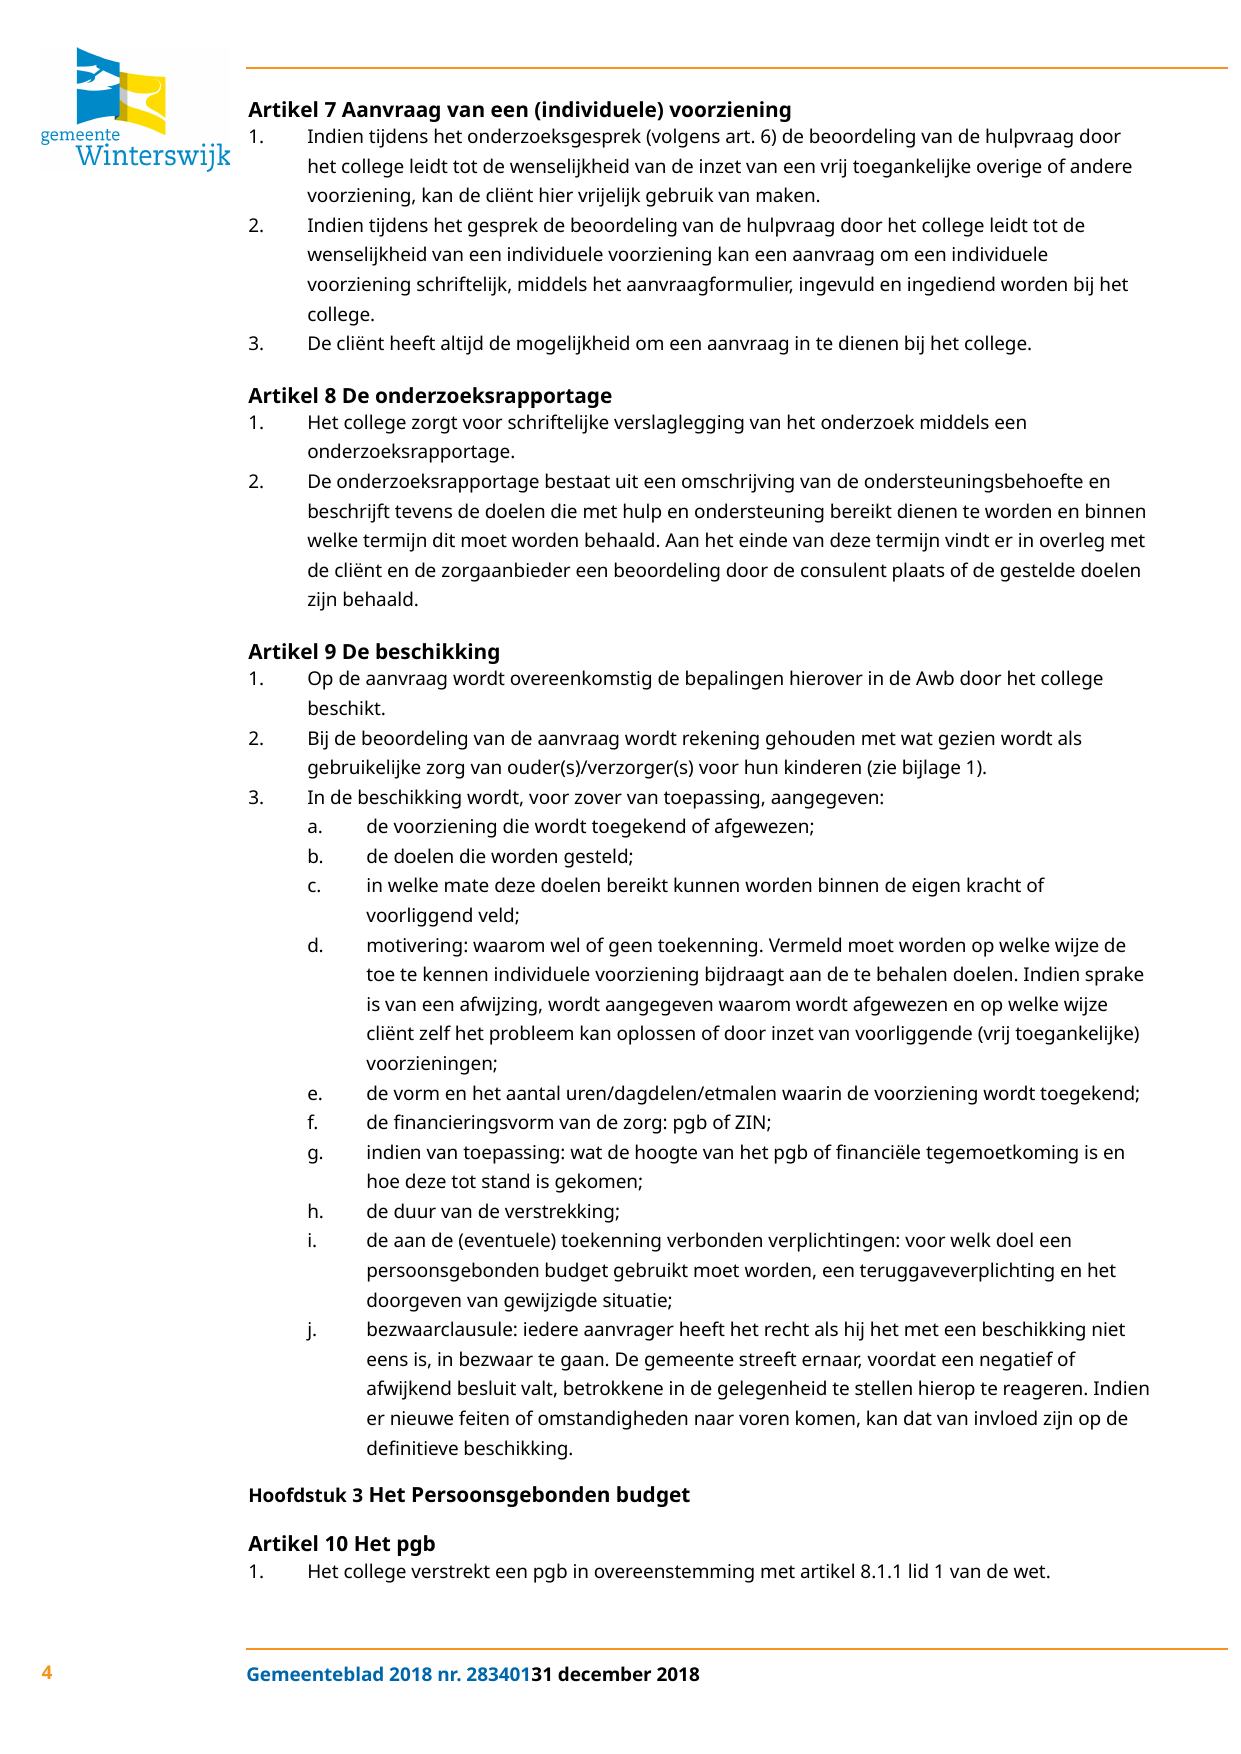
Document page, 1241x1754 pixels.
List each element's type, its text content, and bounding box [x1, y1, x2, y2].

list de voorziening die wordt toegekend of afgewezen; [307, 813, 1152, 839]
list de aan de (eventuele) toekenning verbonden verplichtingen: voor welk doel een persoonsgebonden budget gebruikt moet worden, een teruggaveverplichting en het doorgeven van gewijzigde situatie; [307, 1228, 1152, 1312]
picture [225, 153, 231, 162]
list de doelen die worden gesteld; [307, 843, 1152, 869]
list bezwaarclausule: iedere aanvrager heeft het recht als hij het met een beschikking niet eens is, in bezwaar te gaan. De gemeente streeft ernaar, voordat een negatief of afwijkend besluit valt, betrokkene in de gelegenheid te stellen hierop te reageren. Indien er nieuwe feiten of omstandigheden naar voren komen, kan dat van invloed zijn op de definitieve beschikking. [307, 1316, 1152, 1460]
list Het college verstrekt een pgb in overeenstemming met artikel 8.1.1 lid 1 van de wet. [248, 1558, 1152, 1584]
list Op de aanvraag wordt overeenkomstig de bepalingen hierover in de Awb door het college beschikt. [248, 666, 1152, 721]
list Indien tijdens het gesprek de beoordeling van de hulpvraag door het college leidt tot de wenselijkheid van een individuele voorziening kan een aanvraag om een individuele voorziening schriftelijk, middels het aanvraagformulier, ingevuld en ingediend worden bij het college. [248, 212, 1152, 326]
list In de beschikking wordt, voor zover van toepassing, aangegeven: [248, 784, 1152, 809]
text Artikel 8 De onderzoeksrapportage [248, 381, 1152, 409]
list de financieringsvorm van de zorg: pgb of ZIN; [307, 1109, 1152, 1135]
list Bij de beoordeling van de aanvraag wordt rekening gehouden met wat gezien wordt als gebruikelijke zorg van ouder(s)/verzorger(s) voor hun kinderen (zie bijlage 1). [248, 725, 1152, 780]
list Het college zorgt voor schriftelijke verslaglegging van het onderzoek middels een onderzoeksrapportage. [248, 409, 1152, 464]
list indien van toepassing: wat de hoogte van het pgb of financiële tegemoetkoming is en hoe deze tot stand is gekomen; [307, 1139, 1152, 1194]
list Indien tijdens het onderzoeksgesprek (volgens art. 6) de beoordeling van de hulpvraag door het college leidt tot de wenselijkheid van de inzet van een vrij toegankelijke overige of andere voorziening, kan de cliënt hier vrijelijk gebruik van maken. [248, 123, 1152, 208]
list de vorm en het aantal uren/dagdelen/etmalen waarin de voorziening wordt toegekend; [307, 1080, 1152, 1105]
text Artikel 10 Het pgb [248, 1529, 1152, 1558]
list De onderzoeksrapportage bestaat uit een omschrijving van de ondersteuningsbehoefte en beschrijft tevens de doelen die met hulp en ondersteuning bereikt dienen te worden en binnen welke termijn dit moet worden behaald. Aan het einde van deze termijn vindt er in overleg met de cliënt en de zorgaanbieder een beoordeling door de consulent plaats of de gestelde doelen zijn behaald. [248, 468, 1152, 612]
list motivering: waarom wel of geen toekenning. Vermeld moet worden op welke wijze de toe te kennen individuele voorziening bijdraagt aan de te behalen doelen. Indien sprake is van een afwijzing, wordt aangegeven waarom wordt afgewezen en op welke wijze cliënt zelf het probleem kan oplossen of door inzet van voorliggende (vrij toegankelijke) voorzieningen; [307, 932, 1152, 1076]
text Artikel 7 Aanvraag van een (individuele) voorziening [248, 95, 1152, 123]
picture [41, 47, 231, 172]
text Hoofdstuk 3 Het Persoonsgebonden budget [248, 1480, 1152, 1509]
text Artikel 9 De beschikking [248, 637, 1152, 666]
list De cliënt heeft altijd de mogelijkheid om een aanvraag in te dienen bij het college. [248, 330, 1152, 356]
list in welke mate deze doelen bereikt kunnen worden binnen de eigen kracht of voorliggend veld; [307, 873, 1152, 928]
list de duur van de verstrekking; [307, 1198, 1152, 1224]
